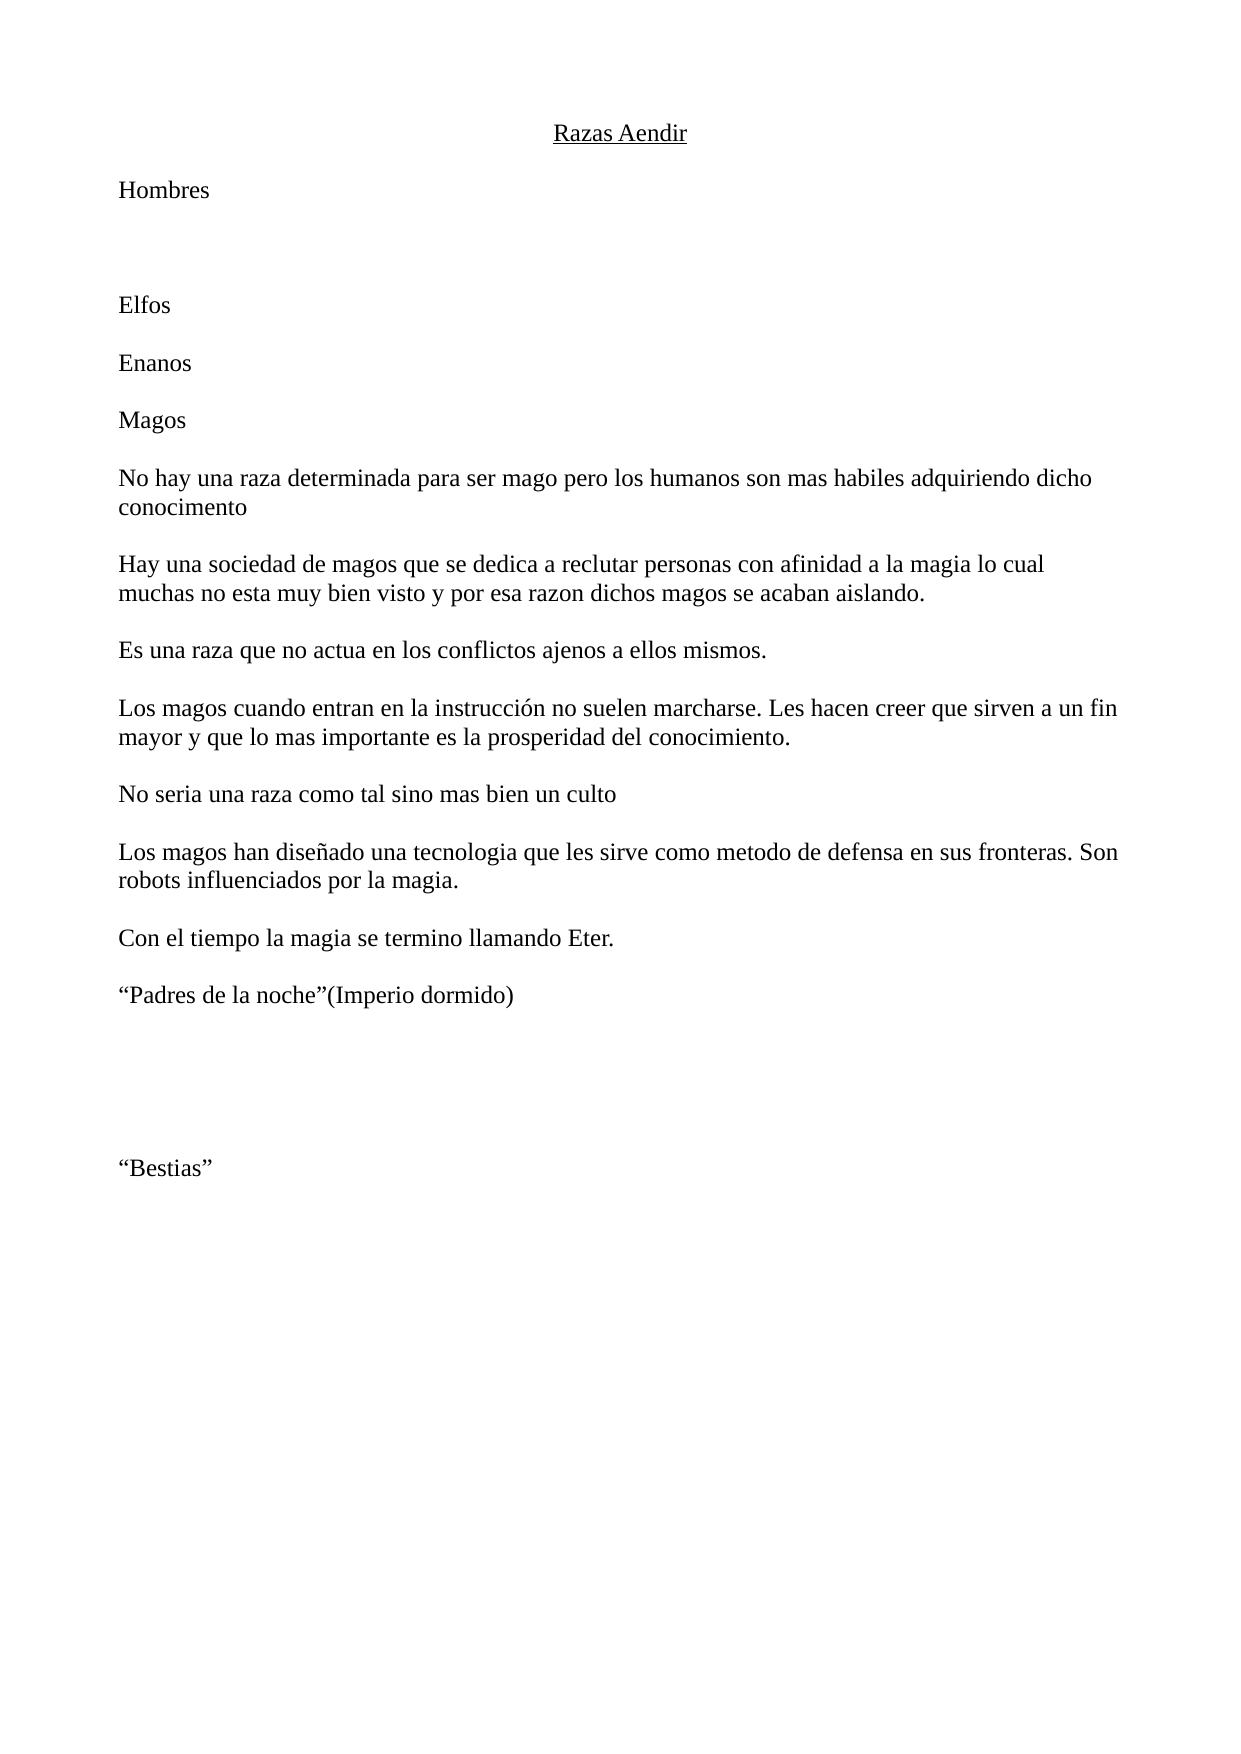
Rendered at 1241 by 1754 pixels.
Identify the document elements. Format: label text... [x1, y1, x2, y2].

text No hay una raza determinada para ser mago pero los humanos son mas habiles adquiriendo dicho conocimento [118, 463, 1122, 521]
text “Bestias” [118, 1153, 1122, 1182]
text Razas Aendir [118, 118, 1122, 147]
text Hombres [118, 176, 1122, 204]
text Elfos [118, 291, 1122, 319]
text Los magos han diseñado una tecnologia que les sirve como metodo de defensa en sus fronteras. Son robots influenciados por la magia. [118, 837, 1122, 894]
text No seria una raza como tal sino mas bien un culto [118, 779, 1122, 808]
text Los magos cuando entran en la instrucción no suelen marcharse. Les hacen creer que sirven a un fin mayor y que lo mas importante es la prosperidad del conocimiento. [118, 693, 1122, 751]
text Hay una sociedad de magos que se dedica a reclutar personas con afinidad a la magia lo cual muchas no esta muy bien visto y por esa razon dichos magos se acaban aislando. [118, 549, 1122, 607]
text Es una raza que no actua en los conflictos ajenos a ellos mismos. [118, 636, 1122, 664]
text Magos [118, 406, 1122, 434]
text Enanos [118, 348, 1122, 377]
text “Padres de la noche”(Imperio dormido) [118, 981, 1122, 1009]
text Con el tiempo la magia se termino llamando Eter. [118, 923, 1122, 952]
